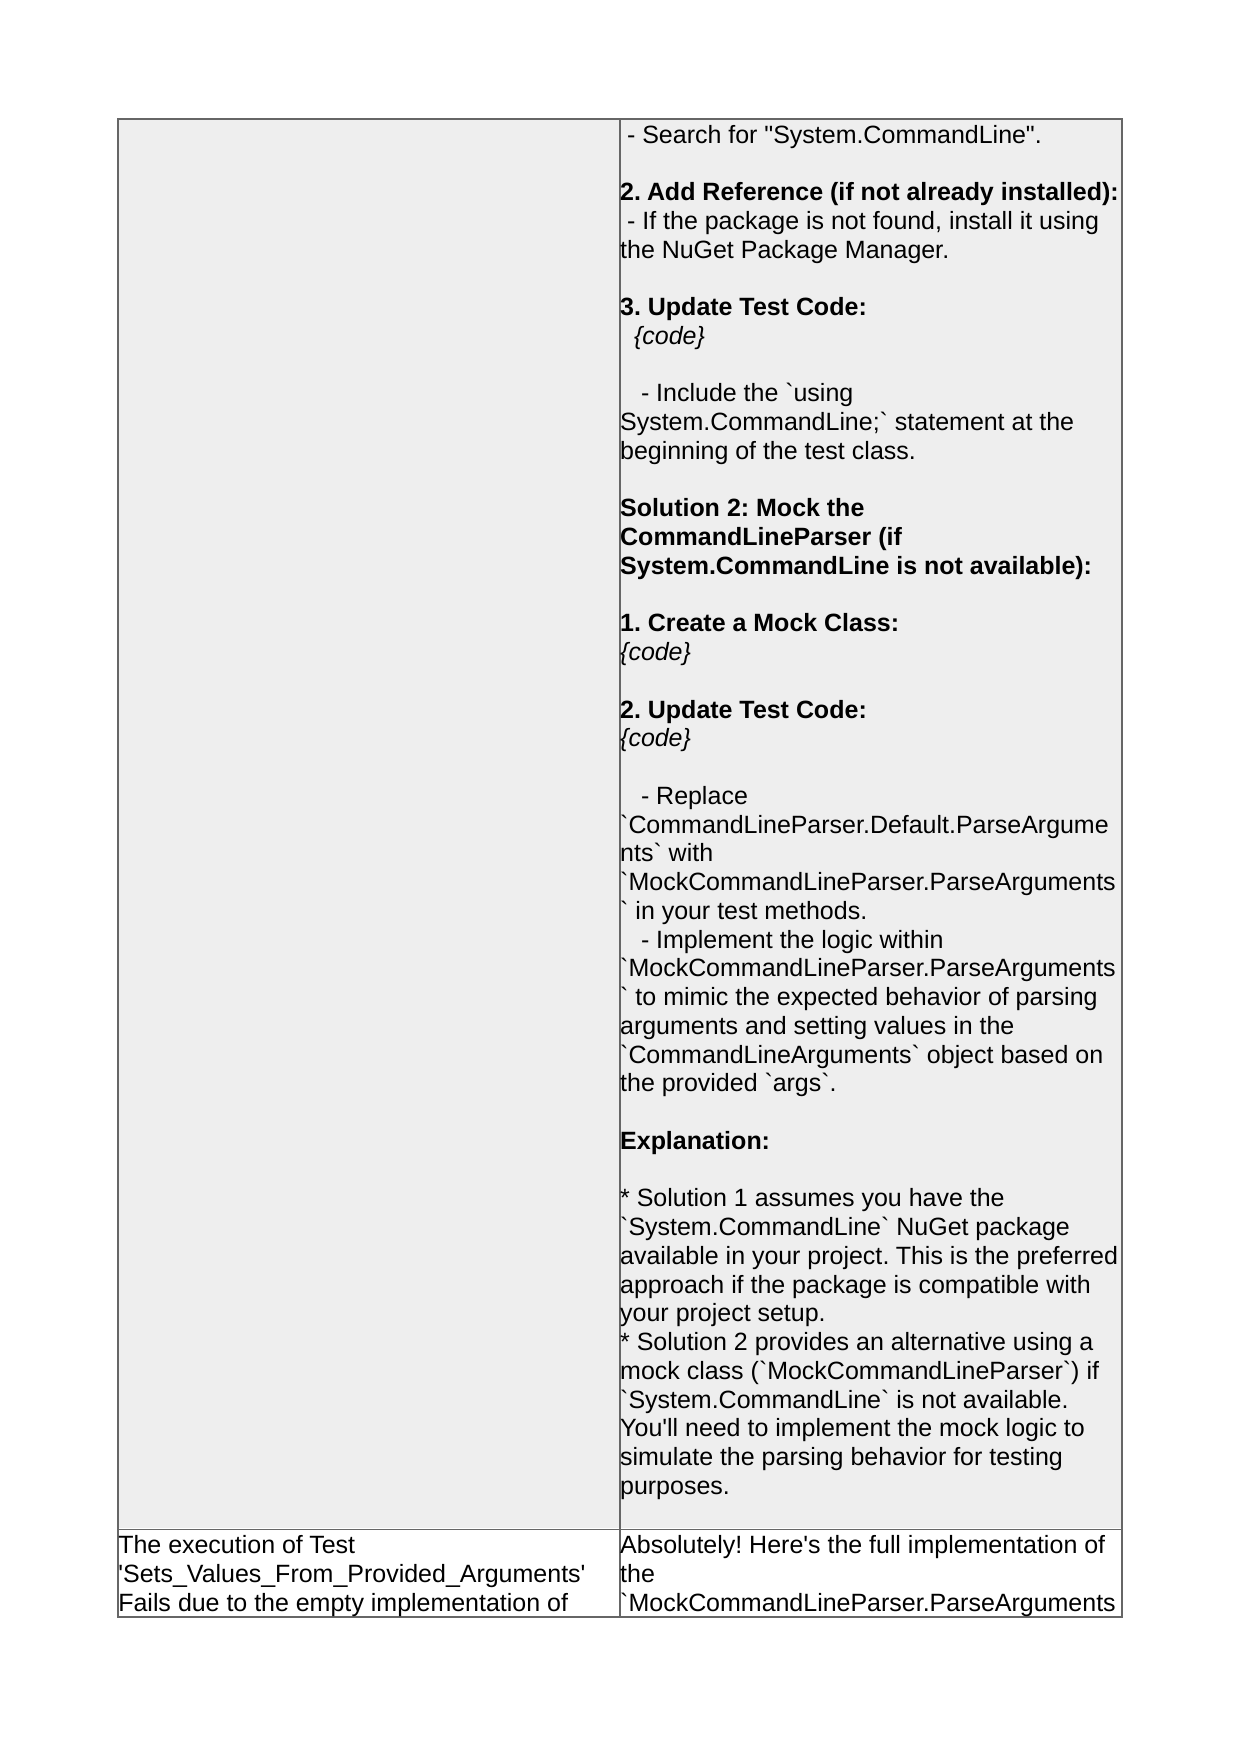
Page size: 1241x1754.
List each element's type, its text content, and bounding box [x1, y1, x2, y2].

table_cell Absolutely! Here's the full implementation of the `MockCommandLineParser.ParseArguments [621, 1530, 1121, 1616]
table_cell - Search for "System.CommandLine". 2. Add Reference (if not already installed): - If the package is not found, install it using the NuGet Package Manager. 3. Update Test Code: {code} - Include the `using System.CommandLine;` statement at the beginning of the test class. Solution 2: Mock the CommandLineParser (if System.CommandLine is not available): 1. Create a Mock Class: {code} 2. Update Test Code: {code} - Replace `CommandLineParser.Default.ParseArguments` with `MockCommandLineParser.ParseArguments` in your test methods. - Implement the logic within `MockCommandLineParser.ParseArguments` to mimic the expected behavior of parsing arguments and setting values in the `CommandLineArguments` object based on the provided `args`. Explanation: * Solution 1 assumes you have the `System.CommandLine` NuGet package available in your project. This is the preferred approach if the package is compatible with your project setup. * Solution 2 provides an alternative using a mock class (`MockCommandLineParser`) if `System.CommandLine` is not available. You'll need to implement the mock logic to simulate the parsing behavior for testing purposes. [621, 120, 1121, 1528]
table_cell [119, 120, 619, 1528]
table_cell The execution of Test 'Sets_Values_From_Provided_Arguments' Fails due to the empty implementation of [119, 1530, 619, 1616]
